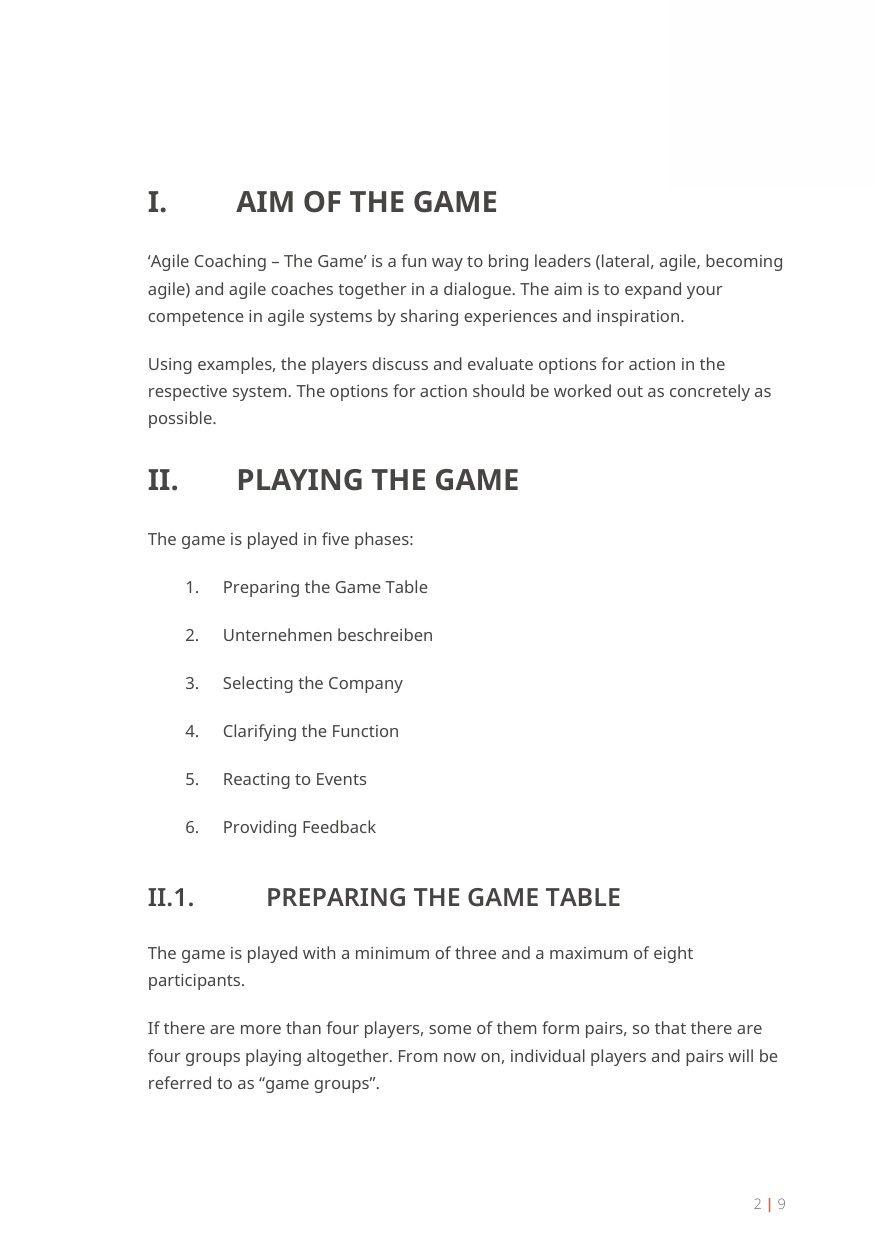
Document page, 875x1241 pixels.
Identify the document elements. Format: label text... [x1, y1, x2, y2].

list Clarifying the Function [185, 719, 786, 742]
picture [667, 0, 874, 189]
subtitle Aim of the game [148, 181, 786, 221]
subtitle Preparing the Game Table [148, 880, 786, 914]
text Using examples, the players discuss and evaluate options for action in the respective system. The options for action should be worked out as concretely as possible. [148, 352, 786, 429]
text If there are more than four players, some of them form pairs, so that there are four groups playing altogether. From now on, individual players and pairs will be referred to as “game groups”. [148, 1017, 786, 1094]
list Providing Feedback [185, 815, 786, 838]
list Preparing the Game Table [185, 575, 786, 598]
list Selecting the Company [185, 671, 786, 694]
text ‘Agile Coaching – The Game’ is a fun way to bring leaders (lateral, agile, becoming agile) and agile coaches together in a dialogue. The aim is to expand your competence in agile systems by sharing experiences and inspiration. [148, 250, 786, 327]
list Reacting to Events [185, 767, 786, 790]
list Unternehmen beschreiben [185, 623, 786, 646]
text The game is played with a minimum of three and a maximum of eight participants. [148, 942, 786, 992]
subtitle Playing the Game [148, 459, 786, 498]
text The game is played in five phases: [148, 527, 786, 550]
